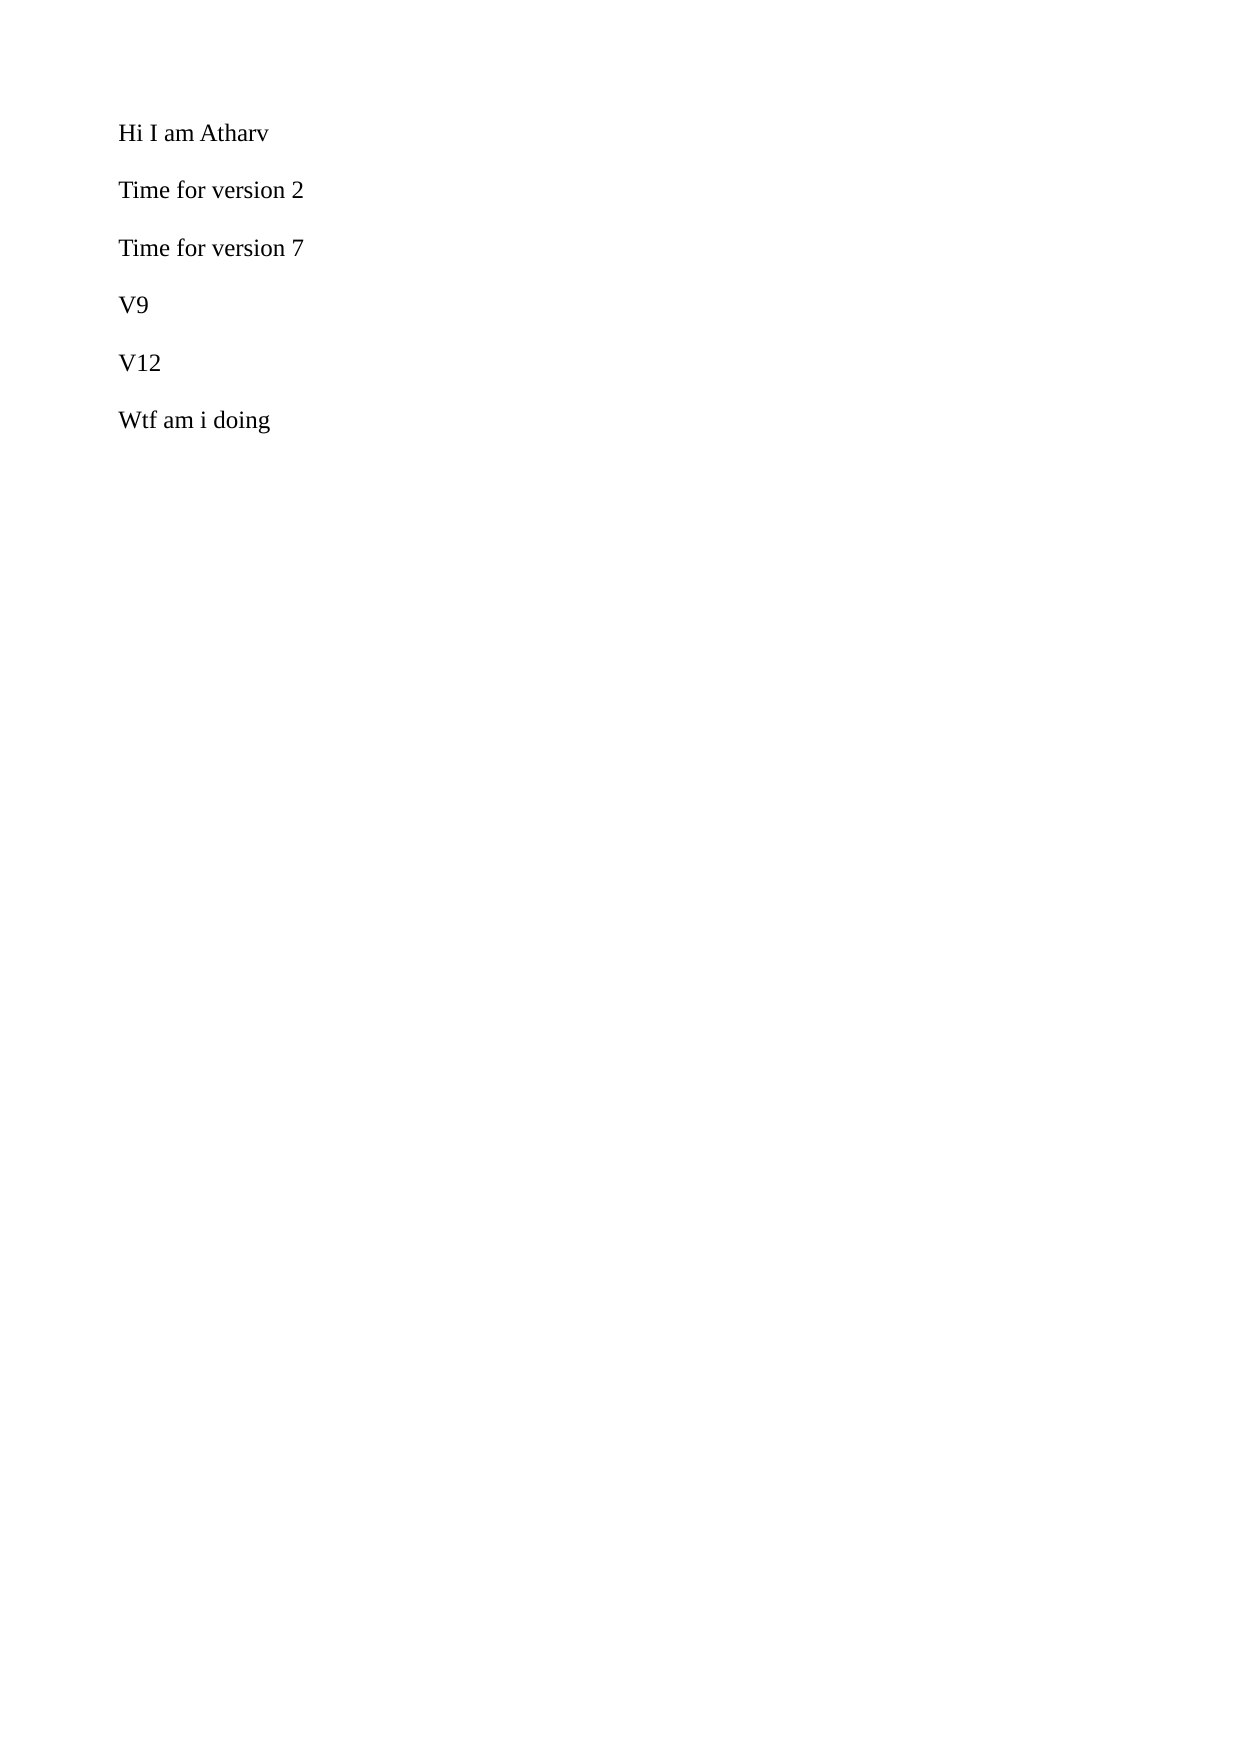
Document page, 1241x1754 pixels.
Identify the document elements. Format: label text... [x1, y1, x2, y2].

text Time for version 7 [118, 233, 1122, 262]
text V12 [118, 348, 1122, 377]
text Time for version 2 [118, 176, 1122, 204]
text Hi I am Atharv [118, 118, 1122, 147]
text Wtf am i doing [118, 406, 1122, 434]
text V9 [118, 291, 1122, 319]
